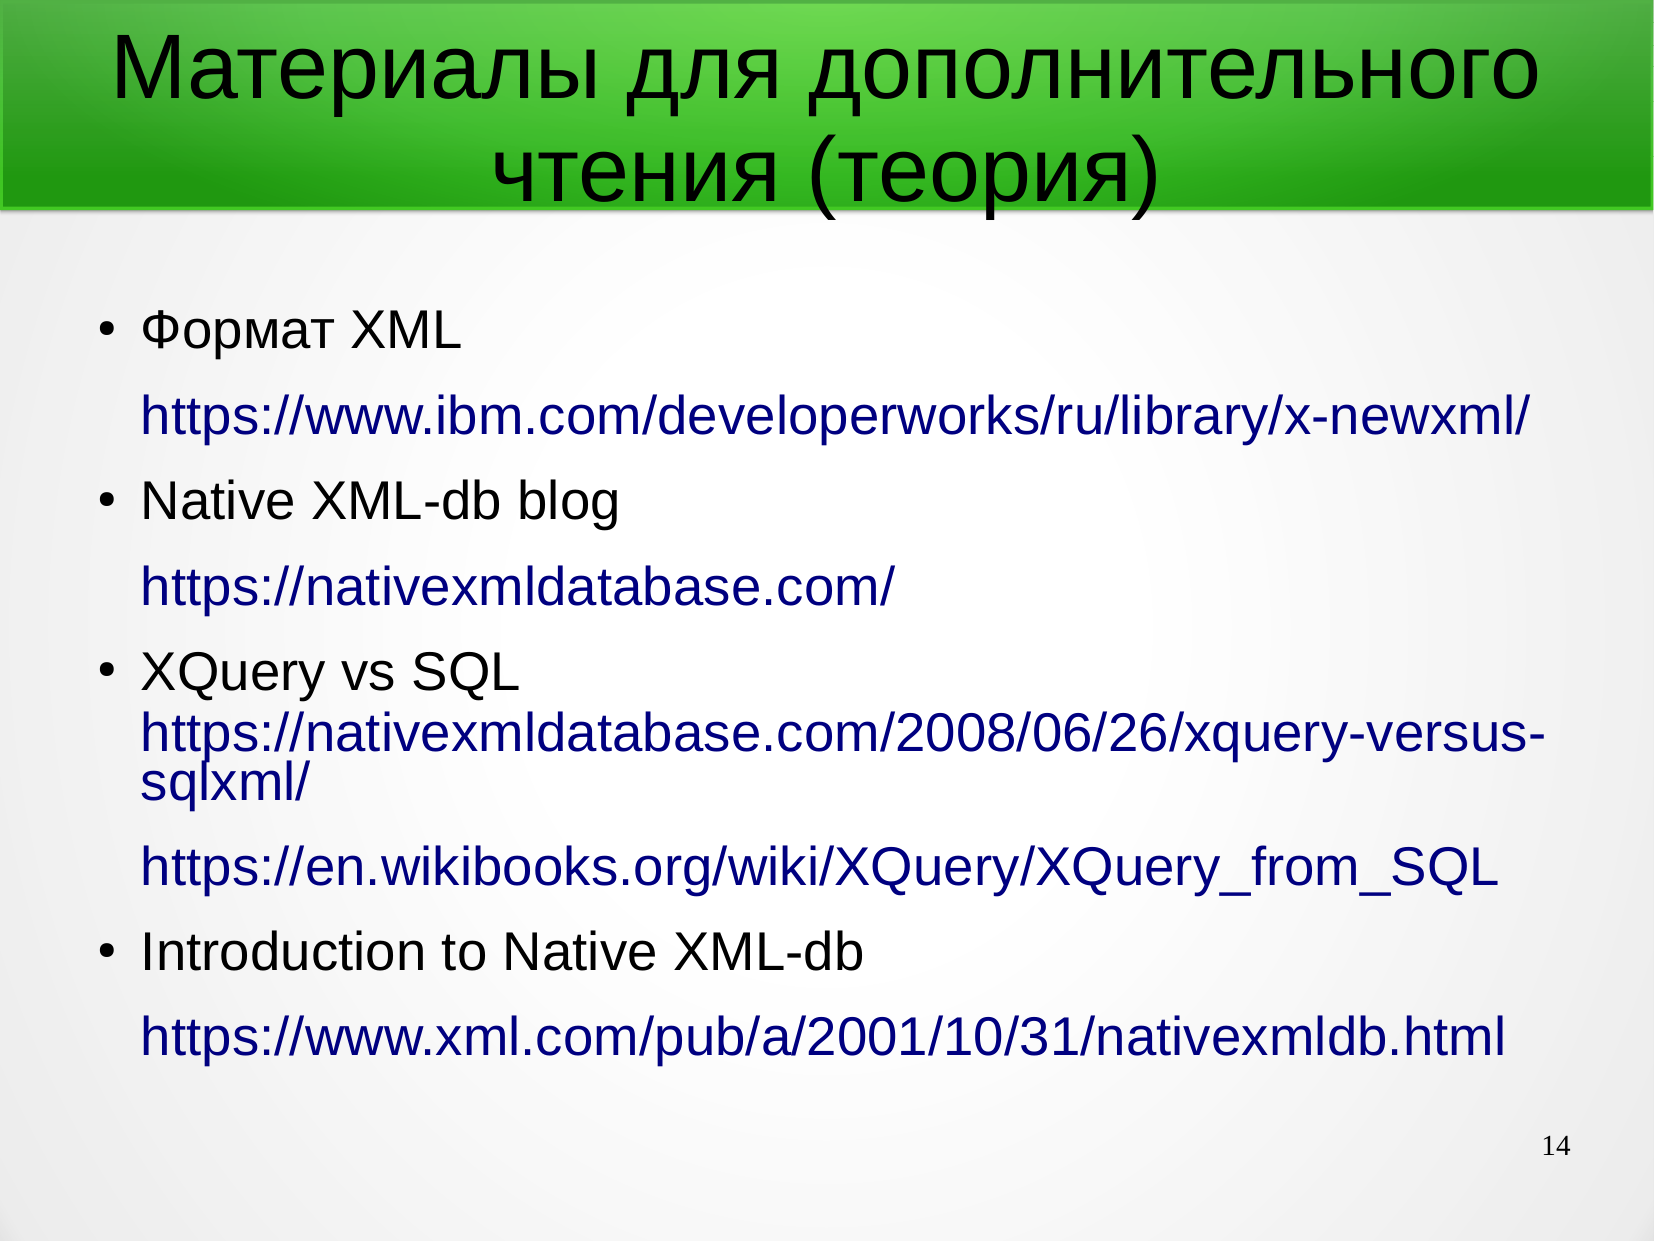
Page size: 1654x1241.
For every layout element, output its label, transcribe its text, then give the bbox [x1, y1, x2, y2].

title Материалы для дополнительного чтения (теория) [82, 15, 1571, 221]
list Формат XML https://www.ibm.com/developerworks/ru/library/x-newxml/ Native XML-db blog https://nativexmldatabase.com/ XQuery vs SQL https://nativexmldatabase.com/2008/06/26/xquery-versus-sqlxml/ https://en.wikibooks.org/wiki/XQuery/XQuery_from_SQL Introduction to Native XML-db https://www.xml.com/pub/a/2001/10/31/nativexmldb.html [82, 299, 1571, 1019]
